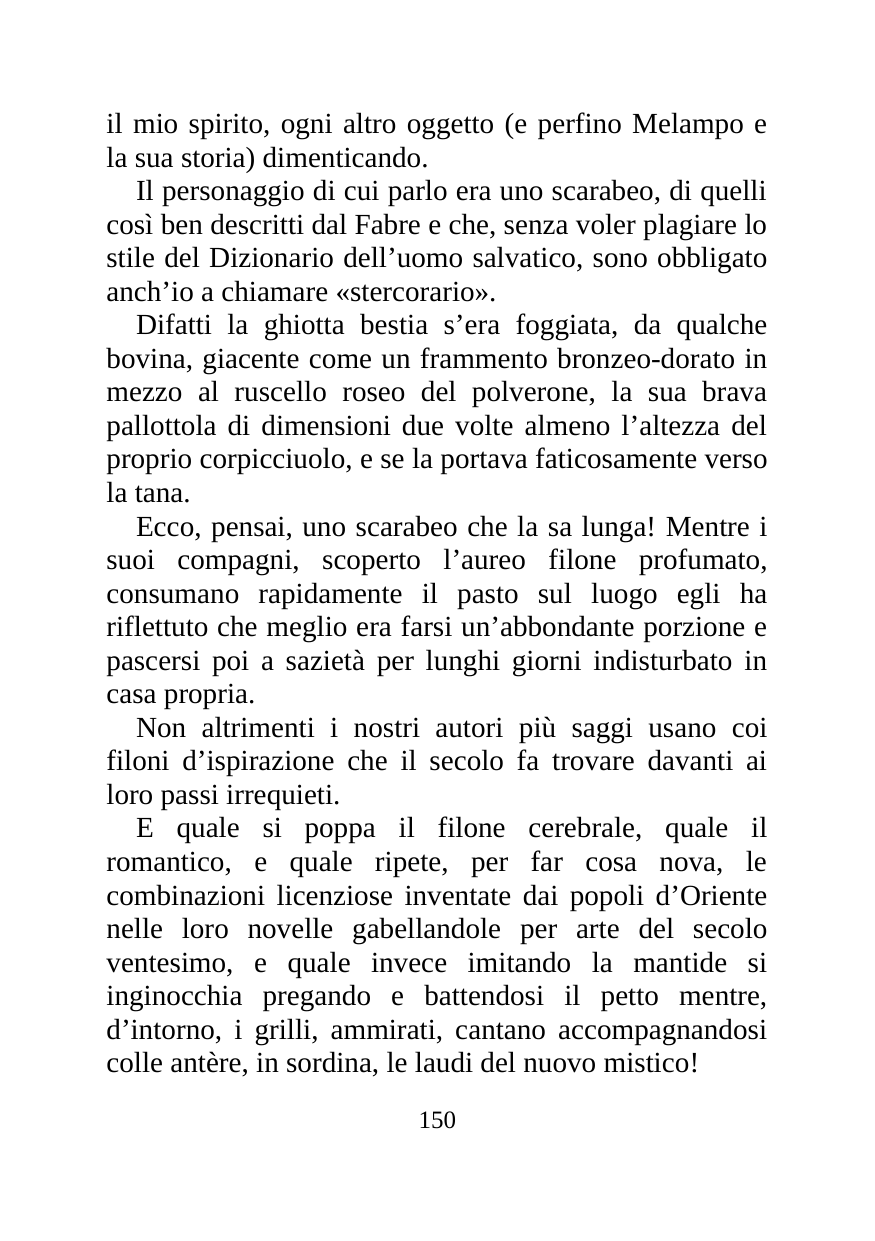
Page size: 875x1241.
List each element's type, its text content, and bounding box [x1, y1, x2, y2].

text Non altrimenti i nostri autori più saggi usano coi filoni d’ispirazione che il secolo fa trovare davanti ai loro passi irrequieti. [106, 710, 768, 811]
text Il personaggio di cui parlo era uno scarabeo, di quelli così ben descritti dal Fabre e che, senza voler plagiare lo stile del Dizionario dell’uomo salvatico, sono obbligato anch’io a chiamare «stercorario». [106, 173, 768, 307]
text Ecco, pensai, uno scarabeo che la sa lunga! Mentre i suoi compagni, scoperto l’aureo filone profumato, consumano rapidamente il pasto sul luogo egli ha riflettuto che meglio era farsi un’abbondante porzione e pascersi poi a sazietà per lunghi giorni indisturbato in casa propria. [106, 509, 768, 710]
text Difatti la ghiotta bestia s’era foggiata, da qualche bovina, giacente come un frammento bronzeo-dorato in mezzo al ruscello roseo del polverone, la sua brava pallottola di dimensioni due volte almeno l’altezza del proprio corpicciuolo, e se la portava faticosamente verso la tana. [106, 307, 768, 509]
text il mio spirito, ogni altro oggetto (e perfino Melampo e la sua storia) dimenticando. [106, 106, 768, 173]
text E quale si poppa il filone cerebrale, quale il romantico, e quale ripete, per far cosa nova, le combinazioni licenziose inventate dai popoli d’Oriente nelle loro novelle gabellandole per arte del secolo ventesimo, e quale invece imitando la mantide si inginocchia pregando e battendosi il petto mentre, d’intorno, i grilli, ammirati, cantano accompagnandosi colle antère, in sordina, le laudi del nuovo mistico! [106, 811, 768, 1079]
